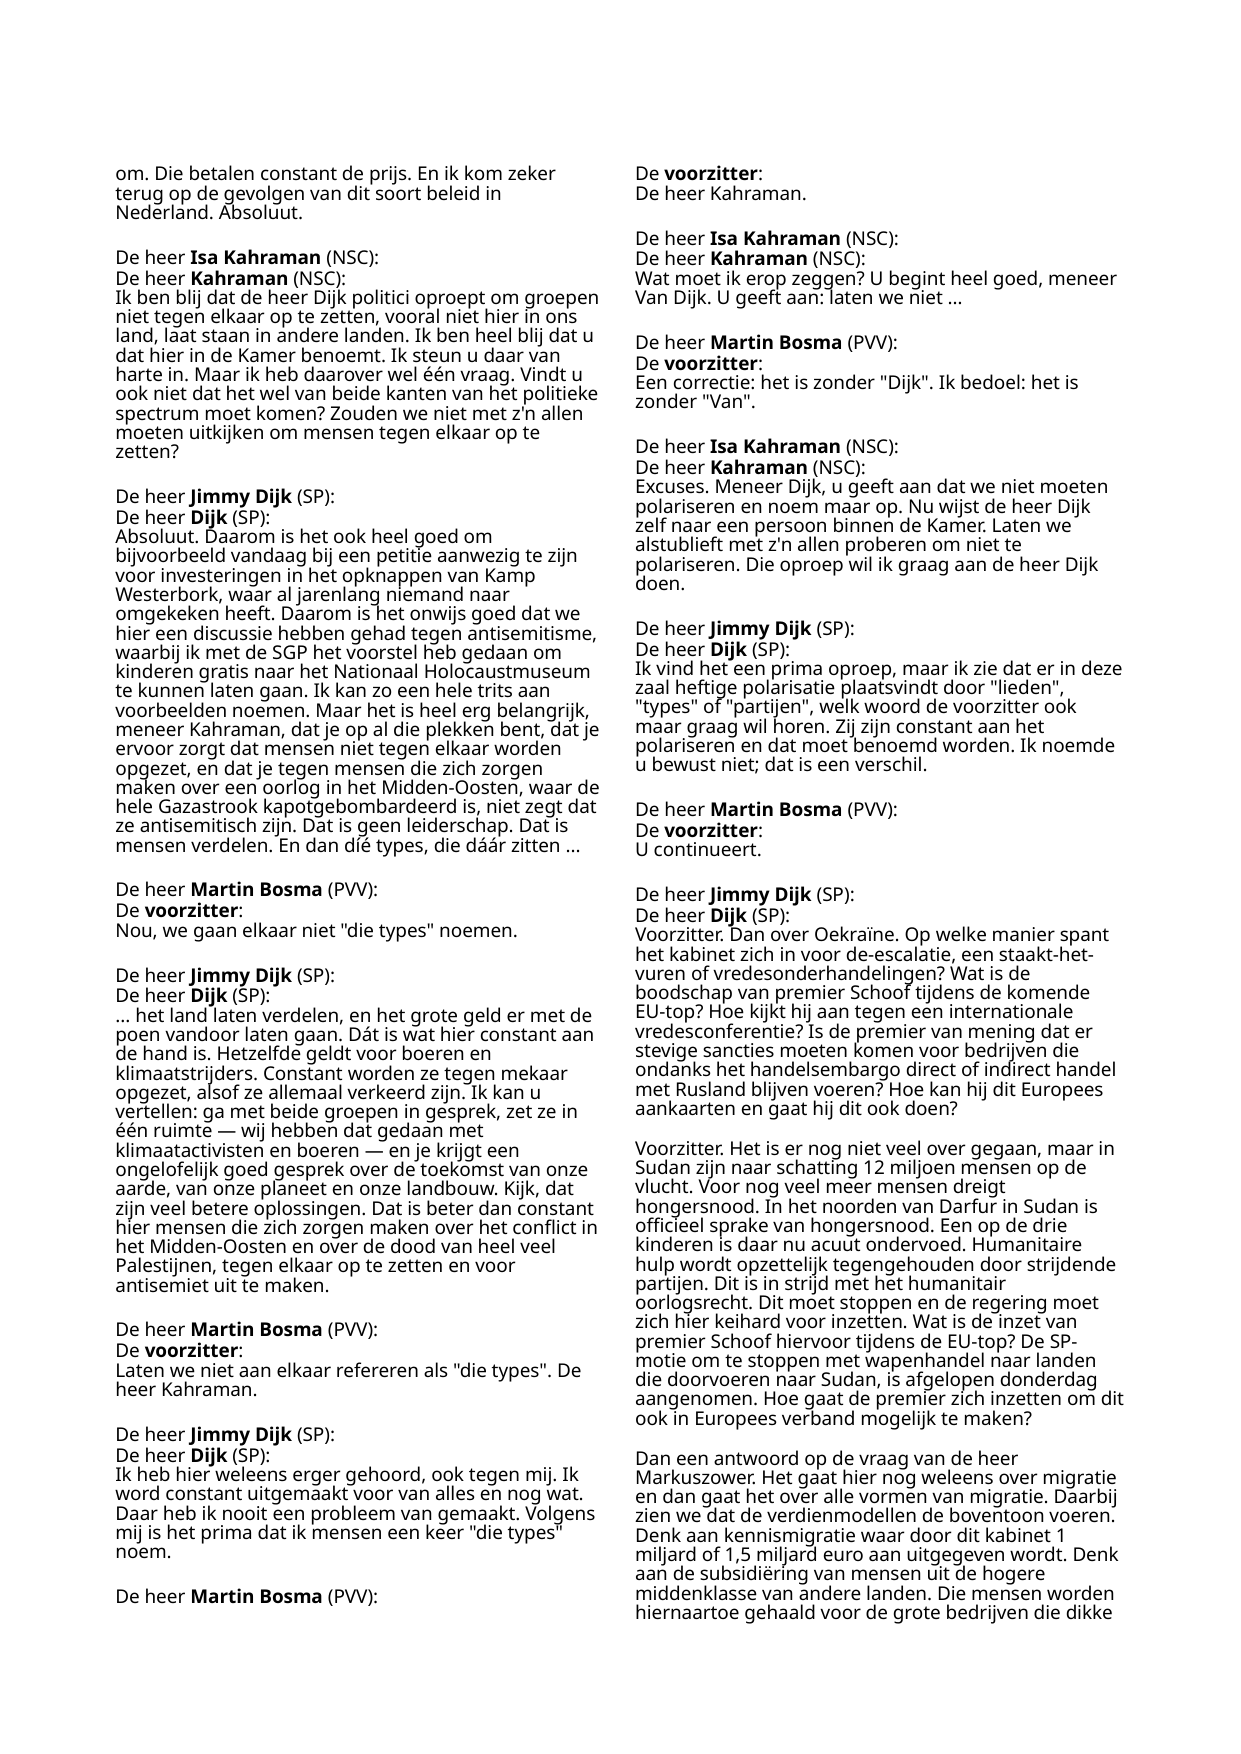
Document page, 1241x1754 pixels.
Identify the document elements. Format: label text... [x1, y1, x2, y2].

text De voorzitter: [635, 822, 1125, 841]
text De voorzitter: [635, 355, 1125, 374]
text Dan een antwoord op de vraag van de heer Markuszower. Het gaat hier nog weleens over migratie en dan gaat het over alle vormen van migratie. Daarbij zien we dat de verdienmodellen de boventoon voeren. Denk aan kennismigratie waar door dit kabinet 1 miljard of 1,5 miljard euro aan uitgegeven wordt. Denk aan de subsidiëring van mensen uit de hogere middenklasse van andere landen. Die mensen worden hiernaartoe gehaald voor de grote bedrijven die dikke [635, 1450, 1125, 1623]
text De heer Isa Kahraman (NSC): [635, 433, 1125, 459]
text De voorzitter: [115, 1342, 605, 1362]
text ... het land laten verdelen, en het grote geld er met de poen vandoor laten gaan. Dát is wat hier constant aan de hand is. Hetzelfde geldt voor boeren en klimaatstrijders. Constant worden ze tegen mekaar opgezet, alsof ze allemaal verkeerd zijn. Ik kan u vertellen: ga met beide groepen in gesprek, zet ze in één ruimte — wij hebben dat gedaan met klimaatactivisten en boeren — en je krijgt een ongelofelijk goed gesprek over de toekomst van onze aarde, van onze planeet en onze landbouw. Kijk, dat zijn veel betere oplossingen. Dat is beter dan constant hier mensen die zich zorgen maken over het conflict in het Midden-Oosten en over de dood van heel veel Palestijnen, tegen elkaar op te zetten en voor antisemiet uit te maken. [115, 1007, 605, 1296]
text om. Die betalen constant de prijs. En ik kom zeker terug op de gevolgen van dit soort beleid in Nederland. Absoluut. [115, 165, 605, 223]
text De heer Dijk (SP): [115, 509, 605, 528]
text Een correctie: het is zonder "Dijk". Ik bedoel: het is zonder "Van". [635, 374, 1125, 413]
text Excuses. Meneer Dijk, u geeft aan dat we niet moeten polariseren en noem maar op. Nu wijst de heer Dijk zelf naar een persoon binnen de Kamer. Laten we alstublieft met z'n allen proberen om niet te polariseren. Die oproep wil ik graag aan de heer Dijk doen. [635, 478, 1125, 594]
text Nou, we gaan elkaar niet "die types" noemen. [115, 922, 605, 941]
text De heer Isa Kahraman (NSC): [635, 225, 1125, 250]
text Absoluut. Daarom is het ook heel goed om bijvoorbeeld vandaag bij een petitie aanwezig te zijn voor investeringen in het opknappen van Kamp Westerbork, waar al jarenlang niemand naar omgekeken heeft. Daarom is het onwijs goed dat we hier een discussie hebben gehad tegen antisemitisme, waarbij ik met de SGP het voorstel heb gedaan om kinderen gratis naar het Nationaal Holocaustmuseum te kunnen laten gaan. Ik kan zo een hele trits aan voorbeelden noemen. Maar het is heel erg belangrijk, meneer Kahraman, dat je op al die plekken bent, dat je ervoor zorgt dat mensen niet tegen elkaar worden opgezet, en dat je tegen mensen die zich zorgen maken over een oorlog in het Midden-Oosten, waar de hele Gazastrook kapotgebombardeerd is, niet zegt dat ze antisemitisch zijn. Dat is geen leiderschap. Dat is mensen verdelen. En dan díé types, die dáár zitten ... [115, 528, 605, 856]
text De heer Jimmy Dijk (SP): [115, 483, 605, 509]
text De heer Jimmy Dijk (SP): [115, 1421, 605, 1447]
text Ik ben blij dat de heer Dijk politici oproept om groepen niet tegen elkaar op te zetten, vooral niet hier in ons land, laat staan in andere landen. Ik ben heel blij dat u dat hier in de Kamer benoemt. Ik steun u daar van harte in. Maar ik heb daarover wel één vraag. Vindt u ook niet dat het wel van beide kanten van het politieke spectrum moet komen? Zouden we niet met z'n allen moeten uitkijken om mensen tegen elkaar op te zetten? [115, 289, 605, 462]
text De heer Martin Bosma (PVV): [635, 329, 1125, 355]
text Ik heb hier weleens erger gehoord, ook tegen mij. Ik word constant uitgemaakt voor van alles en nog wat. Daar heb ik nooit een probleem van gemaakt. Volgens mij is het prima dat ik mensen een keer "die types" noem. [115, 1466, 605, 1562]
text De heer Kahraman (NSC): [115, 270, 605, 289]
text Voorzitter. Dan over Oekraïne. Op welke manier spant het kabinet zich in voor de-escalatie, een staakt-het-vuren of vredesonderhandelingen? Wat is de boodschap van premier Schoof tijdens de komende EU-top? Hoe kijkt hij aan tegen een internationale vredesconferentie? Is de premier van mening dat er stevige sancties moeten komen voor bedrijven die ondanks het handelsembargo direct of indirect handel met Rusland blijven voeren? Hoe kan hij dit Europees aankaarten en gaat hij dit ook doen? [635, 926, 1125, 1119]
text Laten we niet aan elkaar refereren als "die types". De heer Kahraman. [115, 1362, 605, 1400]
text De heer Dijk (SP): [115, 987, 605, 1007]
text De heer Dijk (SP): [115, 1447, 605, 1466]
text De voorzitter: [115, 902, 605, 922]
text Ik vind het een prima oproep, maar ik zie dat er in deze zaal heftige polarisatie plaatsvindt door "lieden", "types" of "partijen", welk woord de voorzitter ook maar graag wil horen. Zij zijn constant aan het polariseren en dat moet benoemd worden. Ik noemde u bewust niet; dat is een verschil. [635, 660, 1125, 776]
text De heer Kahraman (NSC): [635, 250, 1125, 270]
text De heer Dijk (SP): [635, 907, 1125, 926]
text De heer Martin Bosma (PVV): [115, 877, 605, 902]
text U continueert. [635, 841, 1125, 861]
text De heer Jimmy Dijk (SP): [635, 881, 1125, 907]
text De heer Jimmy Dijk (SP): [115, 962, 605, 987]
text De heer Isa Kahraman (NSC): [115, 244, 605, 270]
text Wat moet ik erop zeggen? U begint heel goed, meneer Van Dijk. U geeft aan: laten we niet … [635, 270, 1125, 308]
text De heer Kahraman (NSC): [635, 459, 1125, 478]
text De heer Kahraman. [635, 184, 1125, 204]
text Voorzitter. Het is er nog niet veel over gegaan, maar in Sudan zijn naar schatting 12 miljoen mensen op de vlucht. Voor nog veel meer mensen dreigt hongersnood. In het noorden van Darfur in Sudan is officieel sprake van hongersnood. Een op de drie kinderen is daar nu acuut ondervoed. Humanitaire hulp wordt opzettelijk tegengehouden door strijdende partijen. Dit is in strijd met het humanitair oorlogsrecht. Dit moet stoppen en de regering moet zich hier keihard voor inzetten. Wat is de inzet van premier Schoof hiervoor tijdens de EU-top? De SP-motie om te stoppen met wapenhandel naar landen die doorvoeren naar Sudan, is afgelopen donderdag aangenomen. Hoe gaat de premier zich inzetten om dit ook in Europees verband mogelijk te maken? [635, 1140, 1125, 1429]
text De heer Dijk (SP): [635, 641, 1125, 660]
text De heer Martin Bosma (PVV): [115, 1317, 605, 1342]
text De heer Martin Bosma (PVV): [635, 796, 1125, 822]
text De heer Martin Bosma (PVV): [115, 1583, 605, 1609]
text De heer Jimmy Dijk (SP): [635, 615, 1125, 641]
text De voorzitter: [635, 165, 1125, 184]
